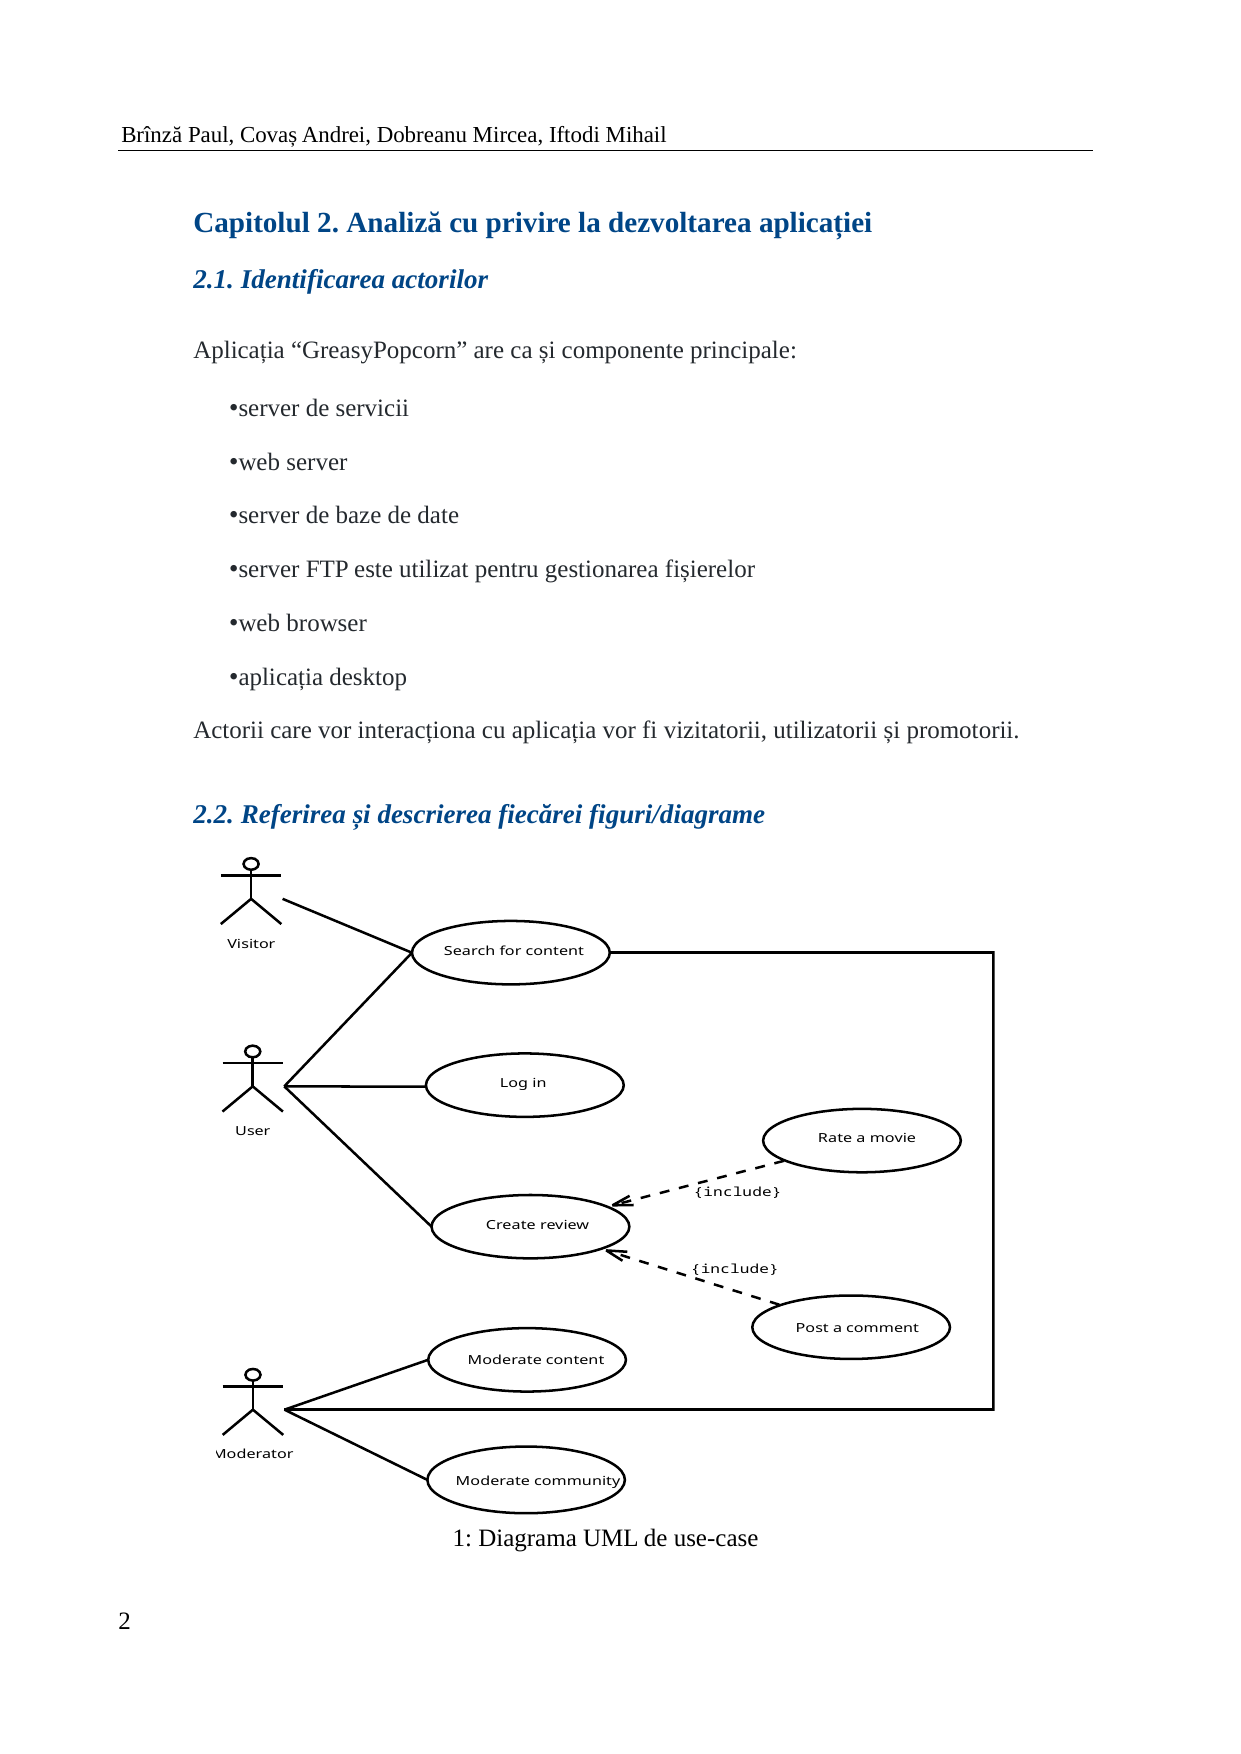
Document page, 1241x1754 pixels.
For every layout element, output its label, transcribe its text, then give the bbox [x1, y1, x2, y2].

list server FTP este utilizat pentru gestionarea fișierelor [118, 554, 1093, 583]
text Aplicația “GreasyPopcorn” are ca și componente principale: [118, 336, 1093, 364]
list server de servicii [118, 393, 1093, 422]
subtitle Referirea și descrierea fiecărei figuri/diagrame [193, 798, 1093, 829]
text 1: Diagrama UML de use-case [216, 841, 995, 1552]
list server de baze de date [118, 501, 1093, 529]
list web server [118, 447, 1093, 476]
text Actorii care vor interacționa cu aplicația vor fi vizitatorii, utilizatorii și promotorii. [118, 716, 1093, 744]
list aplicația desktop [118, 662, 1093, 691]
subtitle Identificarea actorilor [193, 263, 1093, 294]
list web browser [118, 608, 1093, 637]
subtitle Analiză cu privire la dezvoltarea aplicației [118, 205, 1093, 238]
